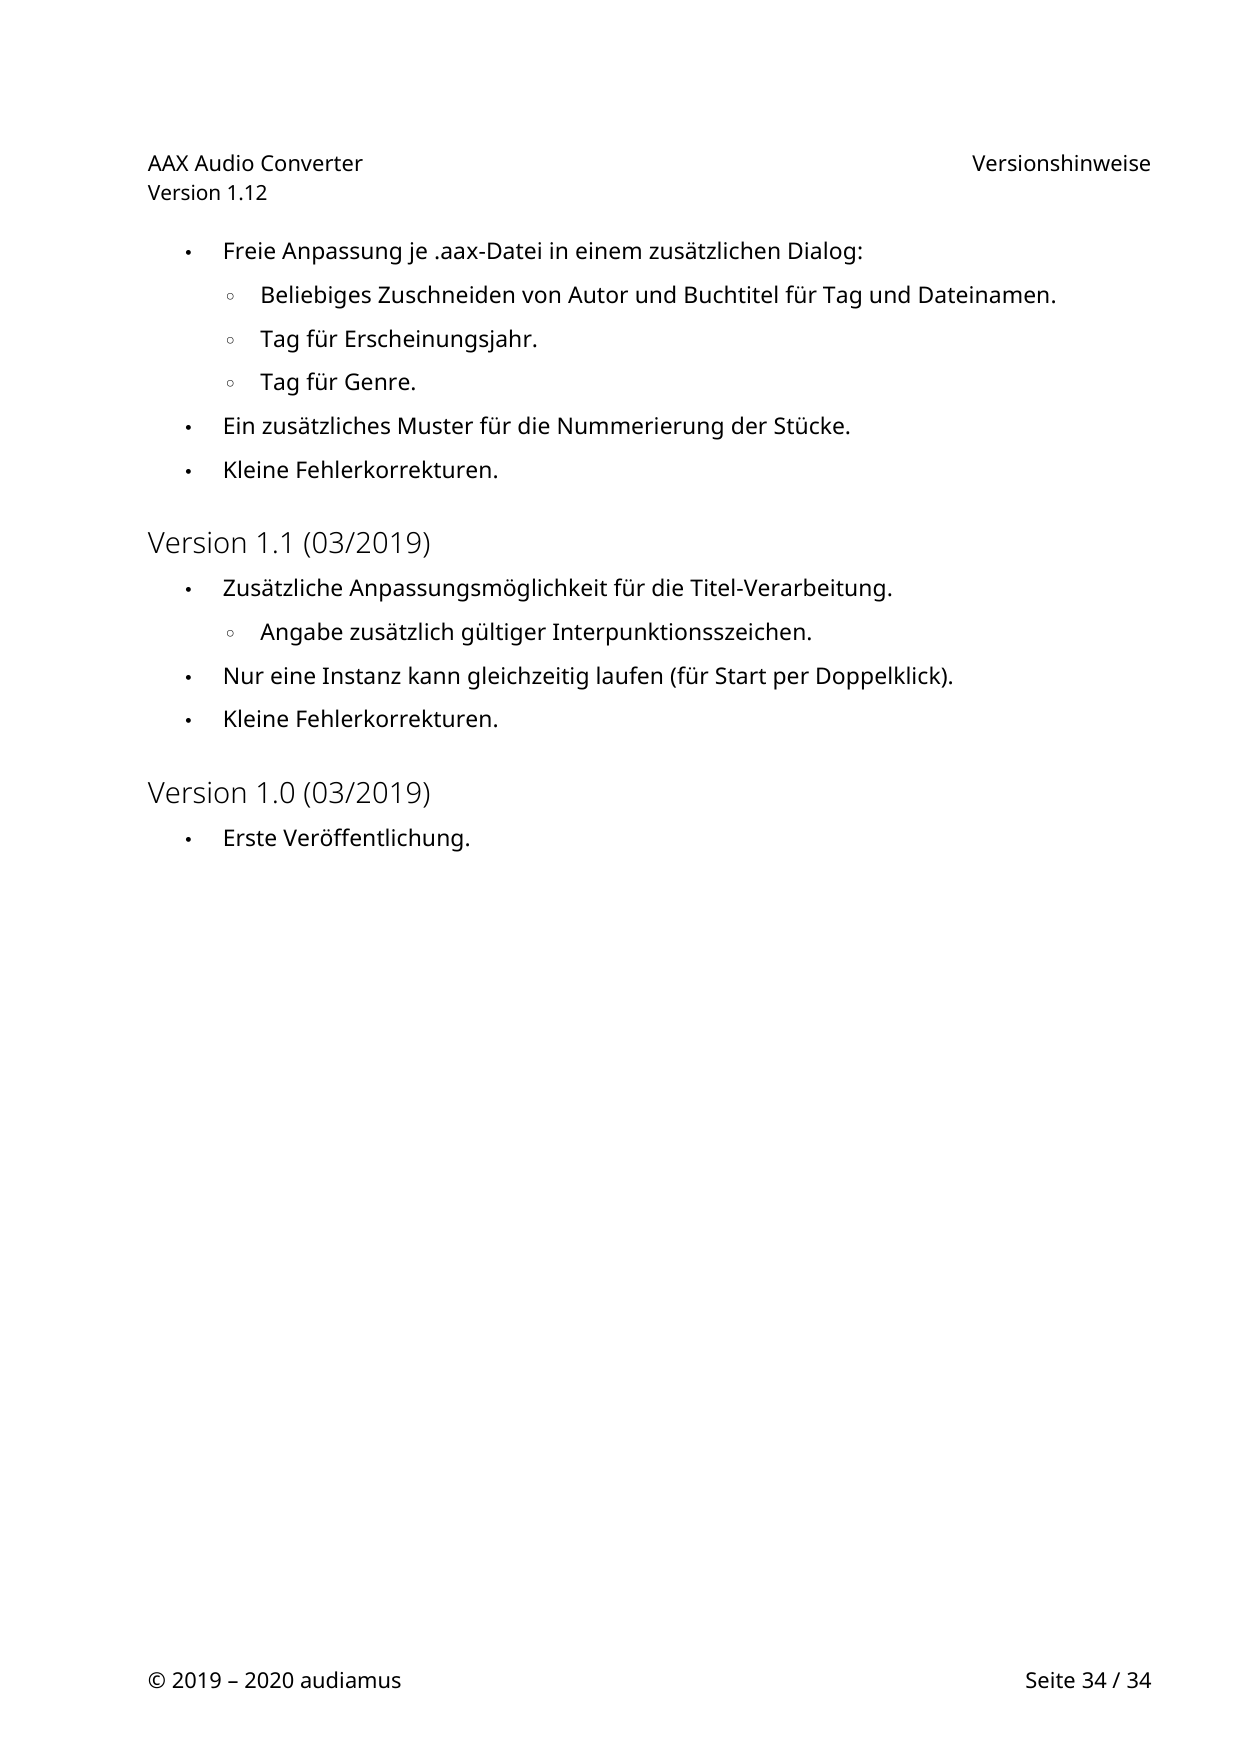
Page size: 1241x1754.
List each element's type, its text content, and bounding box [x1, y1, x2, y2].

list Zusätzliche Anpassungsmöglichkeit für die Titel-Verarbeitung. [185, 572, 1152, 604]
list Tag für Genre. [223, 366, 1152, 397]
subtitle Version 1.1 (03/2019) [148, 522, 1152, 562]
list Kleine Fehlerkorrekturen. [185, 453, 1152, 485]
list Tag für Erscheinungsjahr. [223, 323, 1152, 354]
list Freie Anpassung je .aax-Datei in einem zusätzlichen Dialog: [185, 235, 1152, 267]
list Kleine Fehlerkorrekturen. [185, 703, 1152, 734]
list Nur eine Instanz kann gleichzeitig laufen (für Start per Doppelklick). [185, 660, 1152, 691]
list Ein zusätzliches Muster für die Nummerierung der Stücke. [185, 410, 1152, 441]
list Erste Veröffentlichung. [185, 822, 1152, 853]
list Angabe zusätzlich gültiger Interpunktionsszeichen. [223, 616, 1152, 647]
subtitle Version 1.0 (03/2019) [148, 772, 1152, 812]
list Beliebiges Zuschneiden von Autor und Buchtitel für Tag und Dateinamen. [223, 279, 1152, 310]
